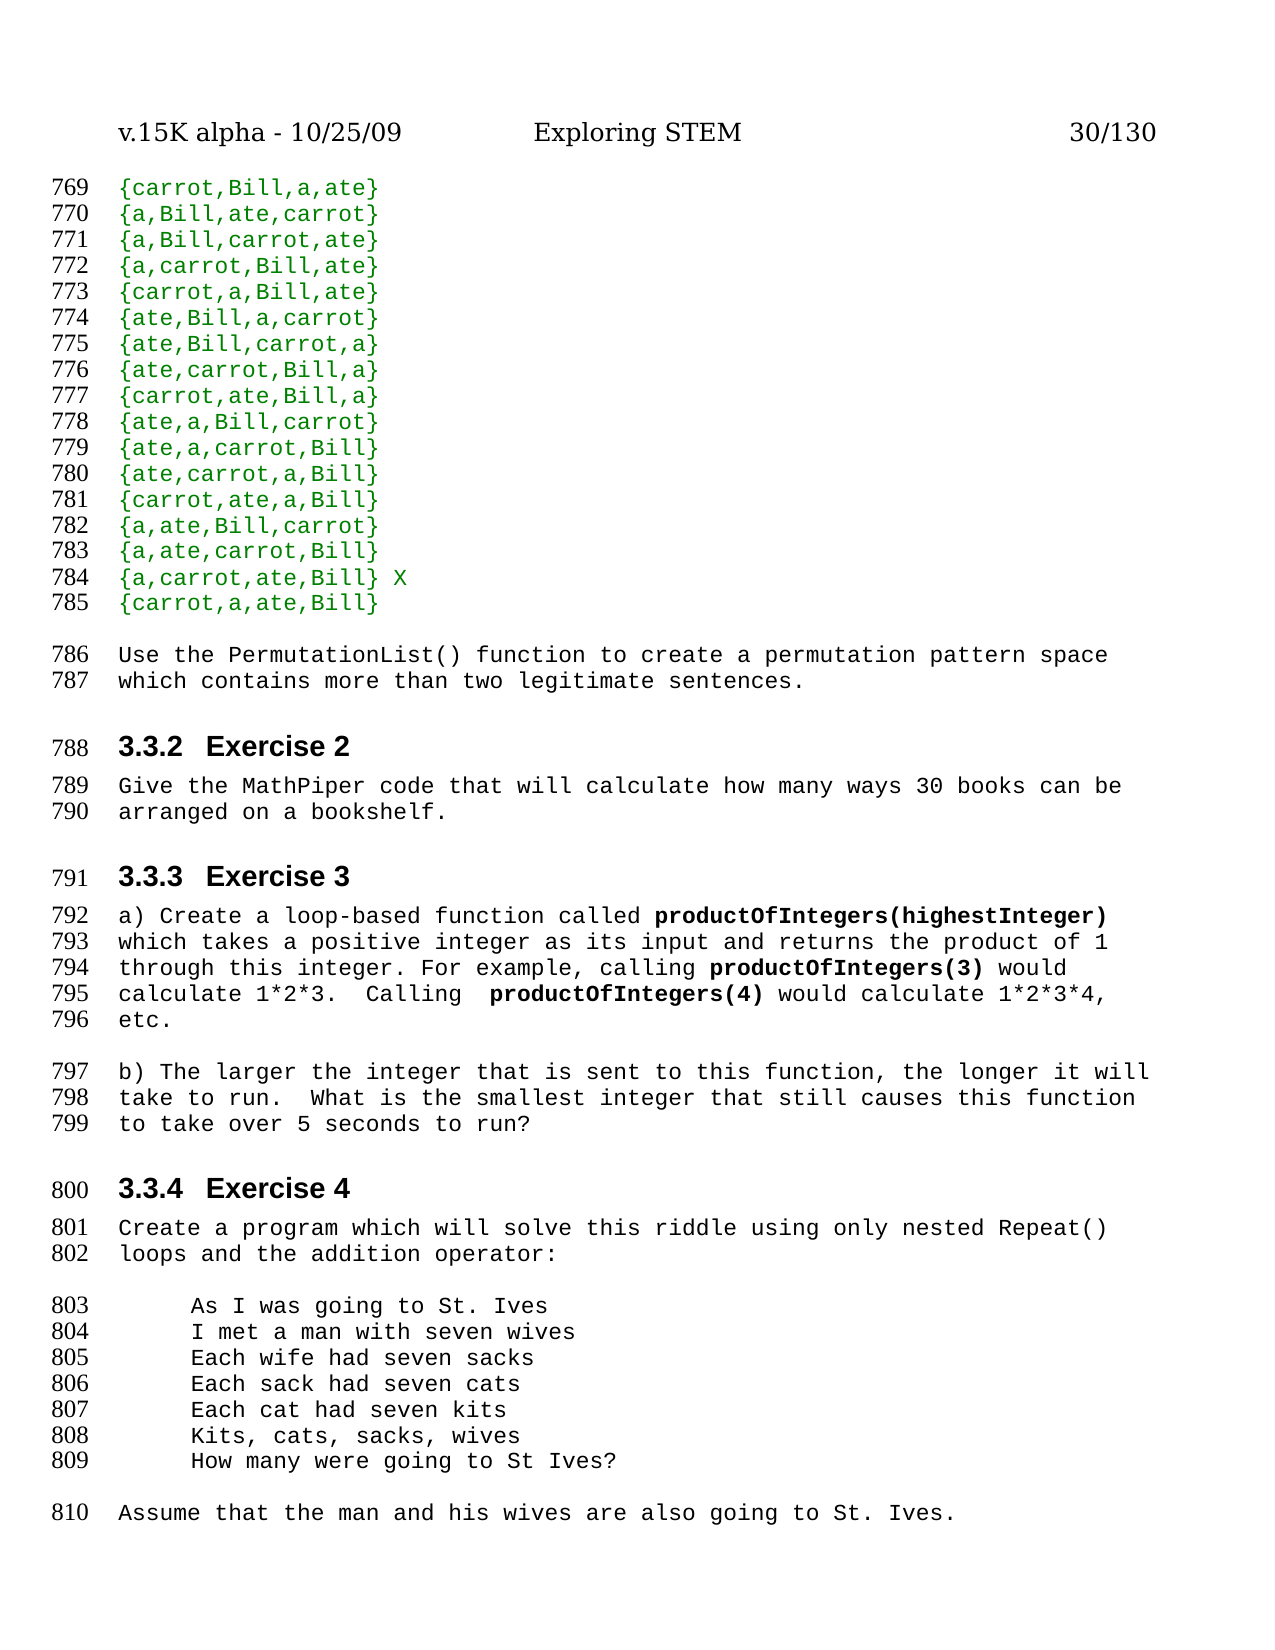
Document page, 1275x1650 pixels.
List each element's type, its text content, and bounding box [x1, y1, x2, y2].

text How many were going to St Ives? [191, 1450, 1157, 1476]
text {carrot,a,ate,Bill} [118, 592, 1157, 618]
text {ate,Bill,carrot,a} [118, 332, 1157, 358]
text {ate,a,Bill,carrot} [118, 410, 1157, 436]
text {ate,carrot,Bill,a} [118, 358, 1157, 384]
text {a,Bill,ate,carrot} [118, 203, 1157, 229]
text {a,ate,carrot,Bill} [118, 540, 1157, 566]
text {carrot,ate,a,Bill} [118, 488, 1157, 514]
subtitle Exercise 3 [118, 859, 1157, 892]
text Each wife had seven sacks [191, 1346, 1157, 1372]
text {carrot,ate,Bill,a} [118, 384, 1157, 410]
text {carrot,a,Bill,ate} [118, 281, 1157, 306]
subtitle Exercise 2 [118, 728, 1157, 762]
text Give the MathPiper code that will calculate how many ways 30 books can be arranged on a bookshelf. [118, 774, 1157, 826]
text {a,ate,Bill,carrot} [118, 514, 1157, 540]
text Assume that the man and his wives are also going to St. Ives. [118, 1502, 1157, 1528]
text Each cat had seven kits [191, 1398, 1157, 1424]
text {a,carrot,ate,Bill} X [118, 566, 1157, 592]
text {a,carrot,Bill,ate} [118, 254, 1157, 281]
text Use the PermutationList() function to create a permutation pattern space which contains more than two legitimate sentences. [118, 644, 1157, 696]
text {a,Bill,carrot,ate} [118, 229, 1157, 254]
text {ate,Bill,a,carrot} [118, 306, 1157, 332]
text Each sack had seven cats [191, 1372, 1157, 1398]
text I met a man with seven wives [191, 1320, 1157, 1346]
text As I was going to St. Ives [191, 1294, 1157, 1320]
text b) The larger the integer that is sent to this function, the longer it will take to run. What is the smallest integer that still causes this function to take over 5 seconds to run? [118, 1060, 1157, 1138]
text {carrot,Bill,a,ate} [118, 177, 1157, 203]
text {ate,a,carrot,Bill} [118, 436, 1157, 462]
text {ate,carrot,a,Bill} [118, 462, 1157, 488]
text Kits, cats, sacks, wives [191, 1424, 1157, 1450]
subtitle Exercise 4 [118, 1171, 1157, 1204]
text Create a program which will solve this riddle using only nested Repeat() loops and the addition operator: [118, 1216, 1157, 1268]
text a) Create a loop-based function called productOfIntegers(highestInteger) which takes a positive integer as its input and returns the product of 1 through this integer. For example, calling productOfIntegers(3) would calculate 1*2*3. Calling productOfIntegers(4) would calculate 1*2*3*4, etc. [118, 904, 1157, 1034]
